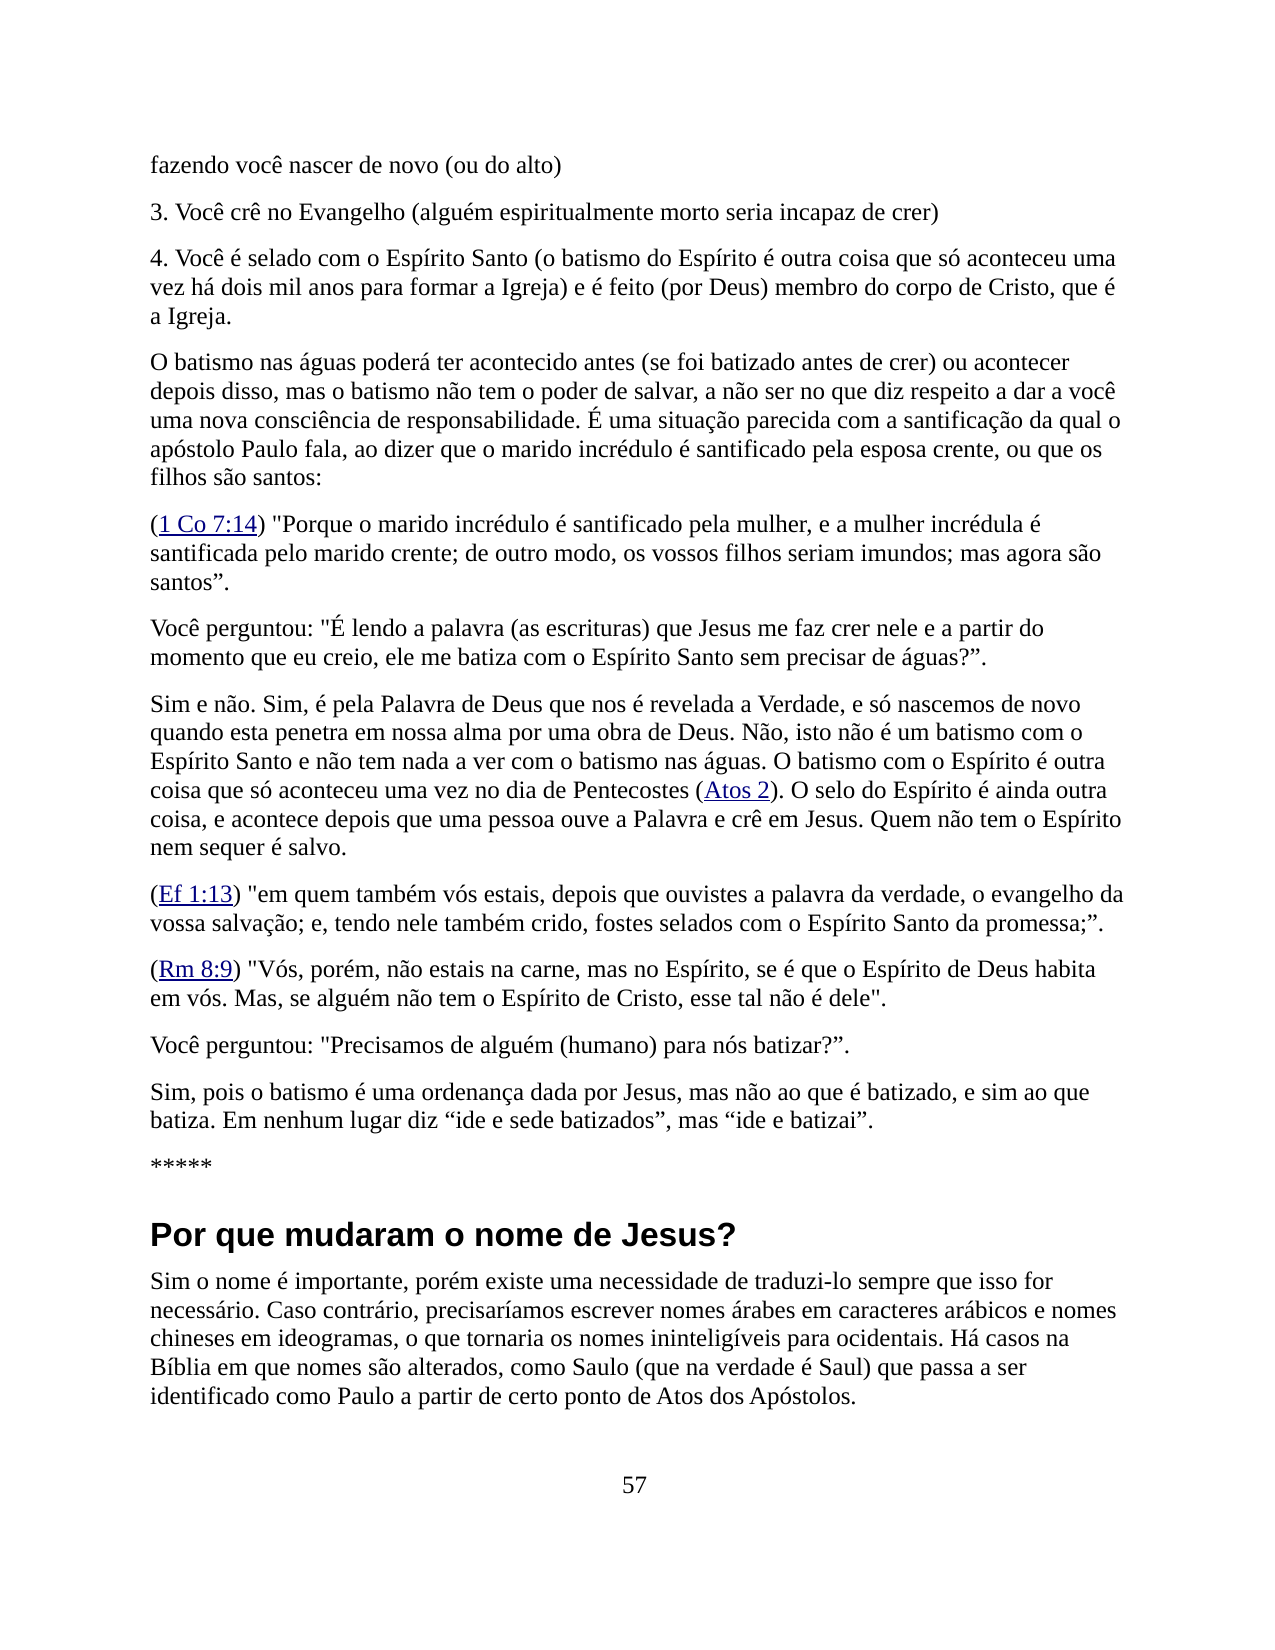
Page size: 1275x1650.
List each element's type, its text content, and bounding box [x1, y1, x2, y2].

text Sim, pois o batismo é uma ordenança dada por Jesus, mas não ao que é batizado, e sim ao que batiza. Em nenhum lugar diz “ide e sede batizados”, mas “ide e batizai”. [150, 1077, 1125, 1134]
text Sim e não. Sim, é pela Palavra de Deus que nos é revelada a Verdade, e só nascemos de novo quando esta penetra em nossa alma por uma obra de Deus. Não, isto não é um batismo com o Espírito Santo e não tem nada a ver com o batismo nas águas. O batismo com o Espírito é outra coisa que só aconteceu uma vez no dia de Pentecostes (Atos 2). O selo do Espírito é ainda outra coisa, e acontece depois que uma pessoa ouve a Palavra e crê em Jesus. Quem não tem o Espírito nem sequer é salvo. [150, 689, 1125, 861]
text O batismo nas águas poderá ter acontecido antes (se foi batizado antes de crer) ou acontecer depois disso, mas o batismo não tem o poder de salvar, a não ser no que diz respeito a dar a você uma nova consciência de responsabilidade. É uma situação parecida com a santificação da qual o apóstolo Paulo fala, ao dizer que o marido incrédulo é santificado pela esposa crente, ou que os filhos são santos: [150, 347, 1125, 491]
subtitle Por que mudaram o nome de Jesus? [150, 1215, 1125, 1253]
text ​3. Você crê no Evangelho (alguém espiritualmente morto seria incapaz de crer) [150, 197, 1125, 225]
text Sim o nome é importante, porém existe uma necessidade de traduzi-lo sempre que isso for necessário. Caso contrário, precisaríamos escrever nomes árabes em caracteres arábicos e nomes chineses em ideogramas, o que tornaria os nomes ininteligíveis para ocidentais. Há casos na Bíblia em que nomes são alterados, como Saulo (que na verdade é Saul) que passa a ser identificado como Paulo a partir de certo ponto de Atos dos Apóstolos. [150, 1266, 1125, 1410]
text (1 Co 7:14) "Porque o marido incrédulo é santificado pela mulher, e a mulher incrédula é santificada pelo marido crente; de outro modo, os vossos filhos seriam imundos; mas agora são santos”. [150, 509, 1125, 595]
text (Ef 1:13) "em quem também vós estais, depois que ouvistes a palavra da verdade, o evangelho da vossa salvação; e, tendo nele também crido, fostes selados com o Espírito Santo da promessa;”. [150, 879, 1125, 937]
text fazendo você nascer de novo (ou do alto) [150, 150, 1125, 179]
text ​4. Você é selado com o Espírito Santo (o batismo do Espírito é outra coisa que só aconteceu uma vez há dois mil anos para formar a Igreja) e é feito (por Deus) membro do corpo de Cristo, que é a Igreja. [150, 243, 1125, 329]
text ***** [150, 1152, 1125, 1181]
text Você perguntou: "É lendo a palavra (as escrituras) que Jesus me faz crer nele e a partir do momento que eu creio, ele me batiza com o Espírito Santo sem precisar de águas?”. [150, 613, 1125, 671]
text Você perguntou: "Precisamos de alguém (humano) para nós batizar?”. [150, 1030, 1125, 1059]
text (Rm 8:9) "Vós, porém, não estais na carne, mas no Espírito, se é que o Espírito de Deus habita em vós. Mas, se alguém não tem o Espírito de Cristo, esse tal não é dele". [150, 954, 1125, 1012]
